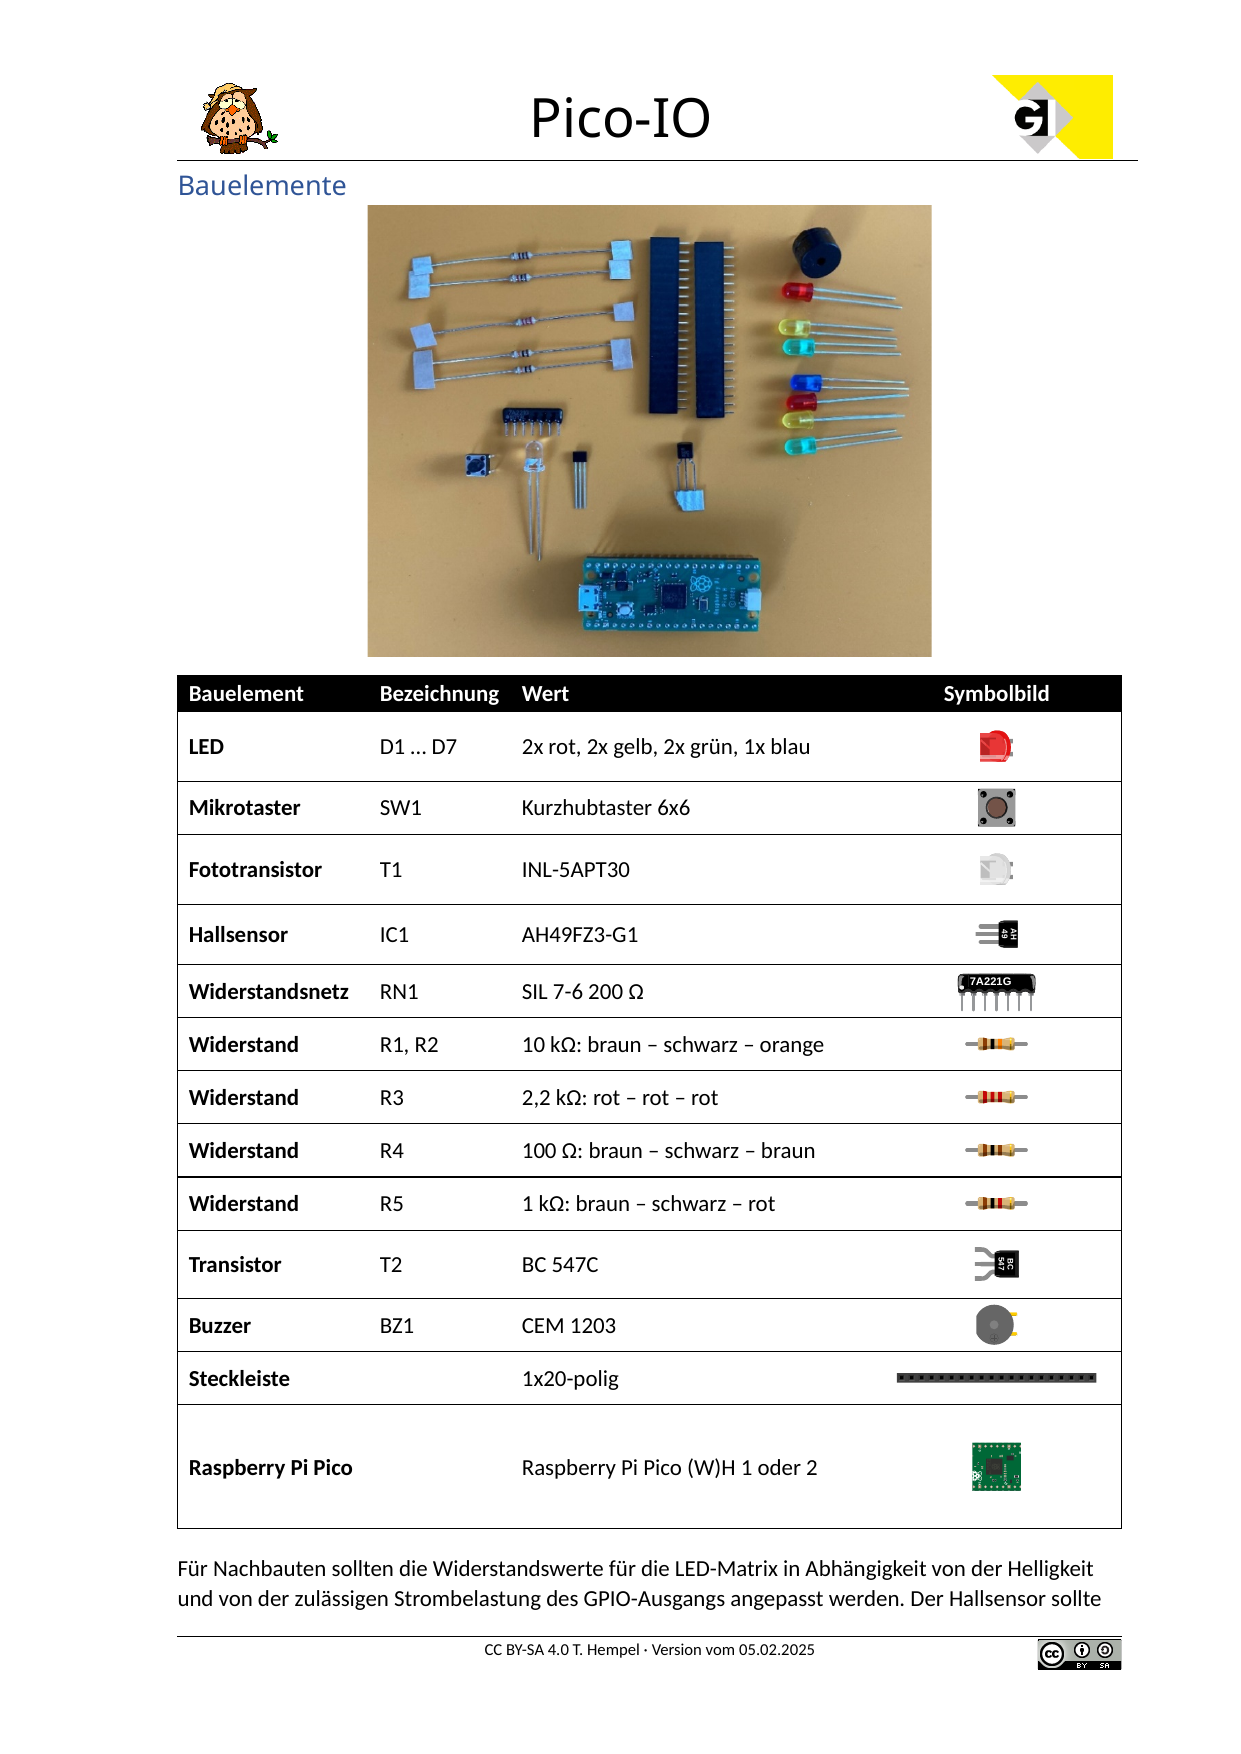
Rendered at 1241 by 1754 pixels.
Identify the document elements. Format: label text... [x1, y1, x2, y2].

table_cell 2,2 kΩ: rot – rot – rot [510, 1071, 872, 1123]
table_cell [872, 1405, 1121, 1528]
table_cell Hallsensor [178, 905, 368, 964]
table_cell [872, 782, 1121, 834]
table_cell [872, 835, 1121, 903]
table_cell [872, 1124, 1121, 1176]
table_cell 10 kΩ: braun – schwarz – orange [510, 1018, 872, 1070]
table_cell 1 kΩ: braun – schwarz – rot [510, 1178, 872, 1229]
table_cell Widerstand [178, 1178, 368, 1229]
table_cell [872, 1018, 1121, 1070]
table_cell SIL 7-6 200 Ω [510, 965, 872, 1017]
table_cell AH49FZ3-G1 [510, 905, 872, 964]
table_cell SW1 [368, 782, 510, 834]
table_cell Raspberry Pi Pico [178, 1405, 368, 1528]
table_cell T2 [368, 1231, 510, 1298]
text Für Nachbauten sollten die Widerstandswerte für die LED-Matrix in Abhängigkeit von der Helligkeit und von der zulässigen Strombelastung des GPIO-Ausgangs angepasst werden. Der Hallsensor sollte [177, 1554, 1122, 1612]
table_cell [368, 1352, 510, 1404]
table_cell D1 … D7 [368, 712, 510, 781]
table_cell R4 [368, 1124, 510, 1176]
table_cell IC1 [368, 905, 510, 964]
table_header Wert [510, 676, 872, 711]
table_cell Widerstand [178, 1071, 368, 1123]
table_cell [872, 1352, 1121, 1404]
table_cell [368, 1405, 510, 1528]
table_cell R5 [368, 1178, 510, 1229]
table_cell Fototransistor [178, 835, 368, 903]
table_cell LED [178, 712, 368, 781]
table_cell Widerstand [178, 1018, 368, 1070]
table_cell [872, 1071, 1121, 1123]
table_cell 2x rot, 2x gelb, 2x grün, 1x blau [510, 712, 872, 781]
table_cell Buzzer [178, 1299, 368, 1351]
table_cell [872, 1299, 1121, 1351]
subtitle Bauelemente [177, 166, 1122, 203]
table_header Symbolbild [872, 676, 1121, 711]
table_cell Transistor [178, 1231, 368, 1298]
table_cell [872, 1231, 1121, 1298]
table_header Bauelement [178, 676, 368, 711]
table_cell 100 Ω: braun – schwarz – braun [510, 1124, 872, 1176]
table_cell CEM 1203 [510, 1299, 872, 1351]
table_cell RN1 [368, 965, 510, 1017]
table_cell R3 [368, 1071, 510, 1123]
table_cell 1x20-polig [510, 1352, 872, 1404]
table_cell [872, 1178, 1121, 1229]
table_cell Kurzhubtaster 6x6 [510, 782, 872, 834]
table_cell R1, R2 [368, 1018, 510, 1070]
table_cell BZ1 [368, 1299, 510, 1351]
table_cell Widerstandsnetz [178, 965, 368, 1017]
table_cell T1 [368, 835, 510, 903]
table_cell [872, 712, 1121, 781]
table_cell [872, 965, 1121, 1017]
table_cell Mikrotaster [178, 782, 368, 834]
table_cell BC 547C [510, 1231, 872, 1298]
table_cell Steckleiste [178, 1352, 368, 1404]
table_cell Raspberry Pi Pico (W)H 1 oder 2 [510, 1405, 872, 1528]
table_cell [872, 905, 1121, 964]
table_header Bezeichnung [368, 676, 510, 711]
table_cell Widerstand [178, 1124, 368, 1176]
table_cell INL-5APT30 [510, 835, 872, 903]
